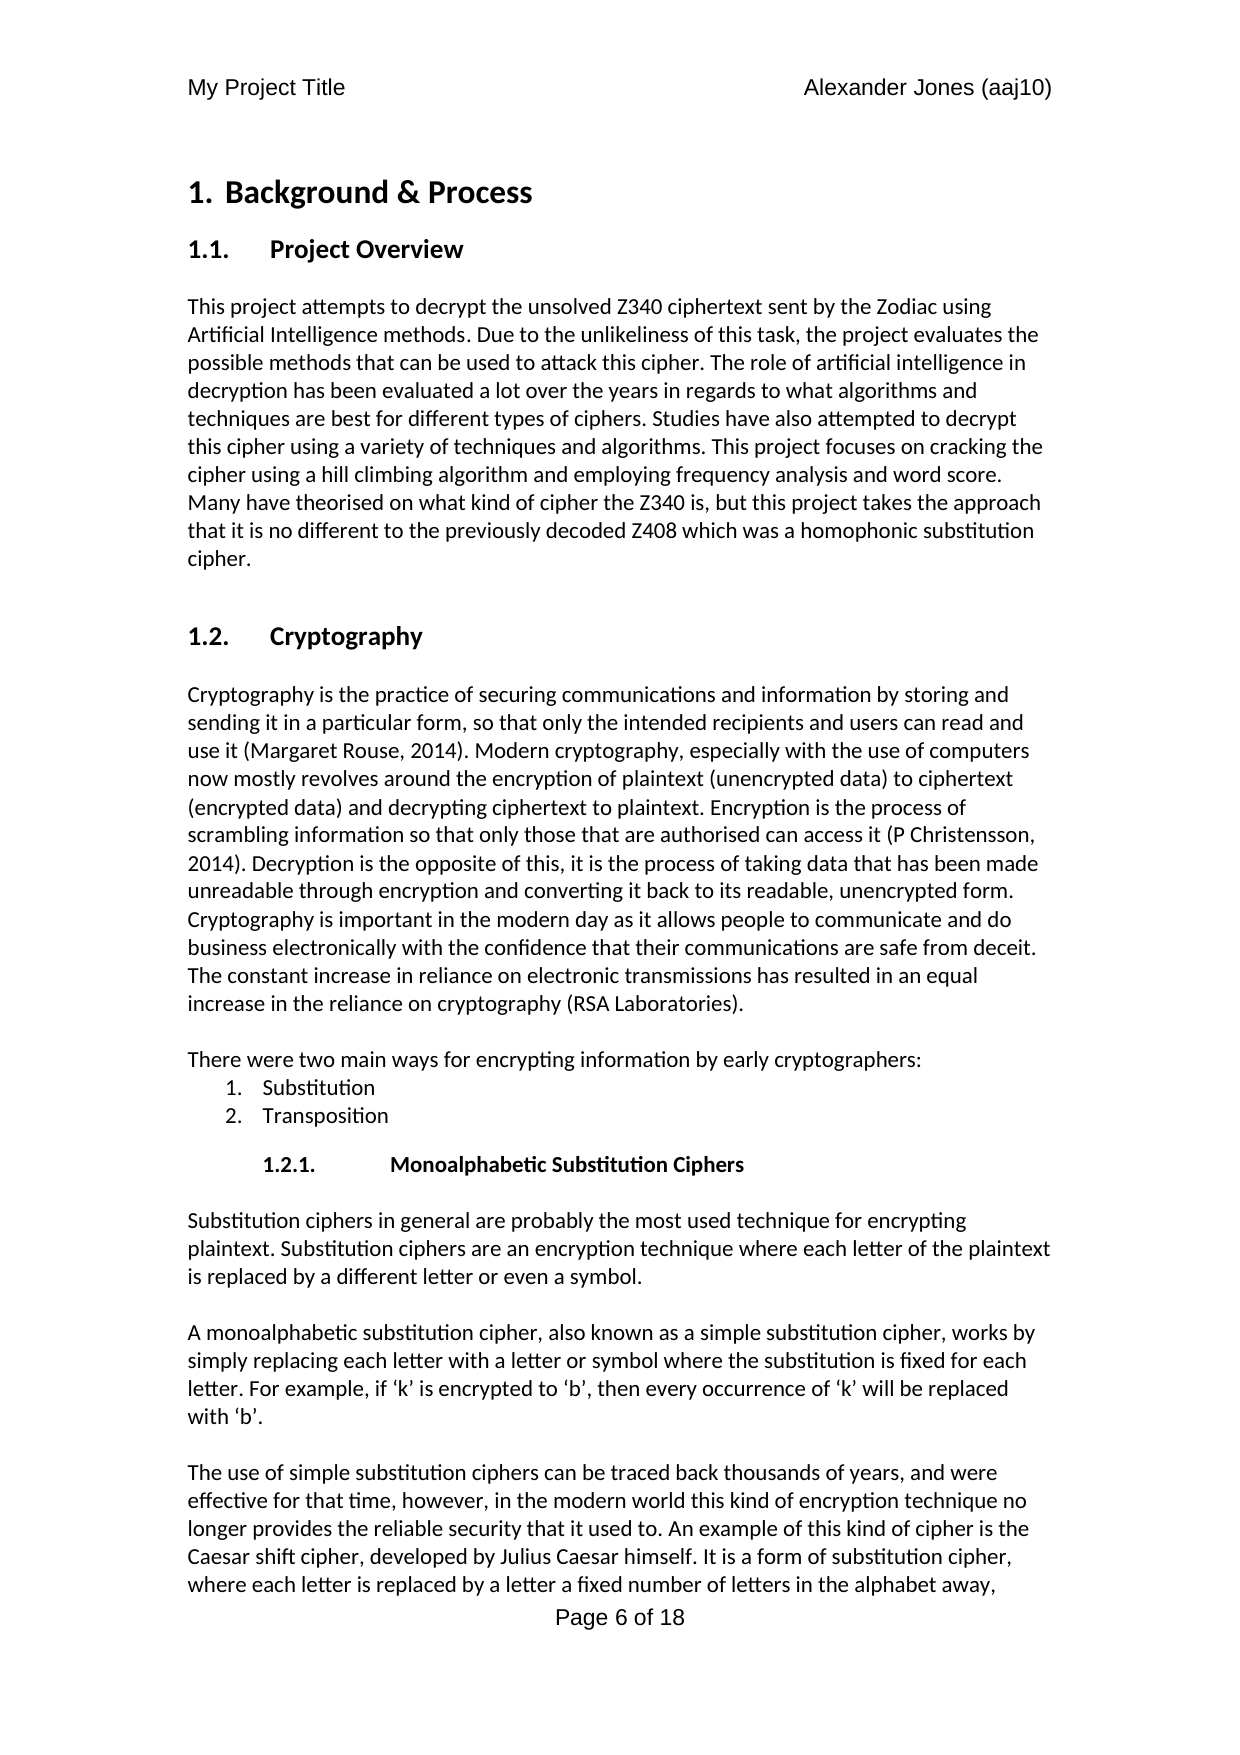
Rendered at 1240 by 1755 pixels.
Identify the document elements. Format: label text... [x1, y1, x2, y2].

text Cryptography is the practice of securing communications and information by storing and sending it in a particular form, so that only the intended recipients and users can read and use it (Margaret Rouse, 2014). Modern cryptography, especially with the use of computers now mostly revolves around the encryption of plaintext (unencrypted data) to ciphertext (encrypted data) and decrypting ciphertext to plaintext. Encryption is the process of scrambling information so that only those that are authorised can access it (P Christensson, 2014). Decryption is the opposite of this, it is the process of taking data that has been made unreadable through encryption and converting it back to its readable, unencrypted form. Cryptography is important in the modern day as it allows people to communicate and do business electronically with the confidence that their communications are safe from deceit. The constant increase in reliance on electronic transmissions has resulted in an equal increase in the reliance on cryptography (RSA Laboratories). [187, 681, 1052, 1017]
list Transposition [225, 1101, 1052, 1129]
subtitle Monoalphabetic Substitution Ciphers [262, 1150, 1052, 1178]
text There were two main ways for encrypting information by early cryptographers: [187, 1045, 1052, 1073]
text Substitution ciphers in general are probably the most used technique for encrypting plaintext. Substitution ciphers are an encryption technique where each letter of the plaintext is replaced by a different letter or even a symbol. [187, 1206, 1052, 1290]
list Substitution [225, 1073, 1052, 1101]
text This project attempts to decrypt the unsolved Z340 ciphertext sent by the Zodiac using Artificial Intelligence methods. Due to the unlikeliness of this task, the project evaluates the possible methods that can be used to attack this cipher. The role of artificial intelligence in decryption has been evaluated a lot over the years in regards to what algorithms and techniques are best for different types of ciphers. Studies have also attempted to decrypt this cipher using a variety of techniques and algorithms. This project focuses on cracking the cipher using a hill climbing algorithm and employing frequency analysis and word score. Many have theorised on what kind of cipher the Z340 is, but this project takes the approach that it is no different to the previously decoded Z408 which was a homophonic substitution cipher. [187, 292, 1052, 572]
subtitle Project Overview [187, 233, 1052, 266]
subtitle Background & Process [187, 171, 1052, 212]
subtitle Cryptography [187, 619, 1052, 652]
text A monoalphabetic substitution cipher, also known as a simple substitution cipher, works by simply replacing each letter with a letter or symbol where the substitution is fixed for each letter. For example, if ‘k’ is encrypted to ‘b’, then every occurrence of ‘k’ will be replaced with ‘b’. [187, 1318, 1052, 1430]
text The use of simple substitution ciphers can be traced back thousands of years, and were effective for that time, however, in the modern world this kind of encryption technique no longer provides the reliable security that it used to. An example of this kind of cipher is the Caesar shift cipher, developed by Julius Caesar himself. It is a form of substitution cipher, where each letter is replaced by a letter a fixed number of letters in the alphabet away, [187, 1458, 1052, 1598]
